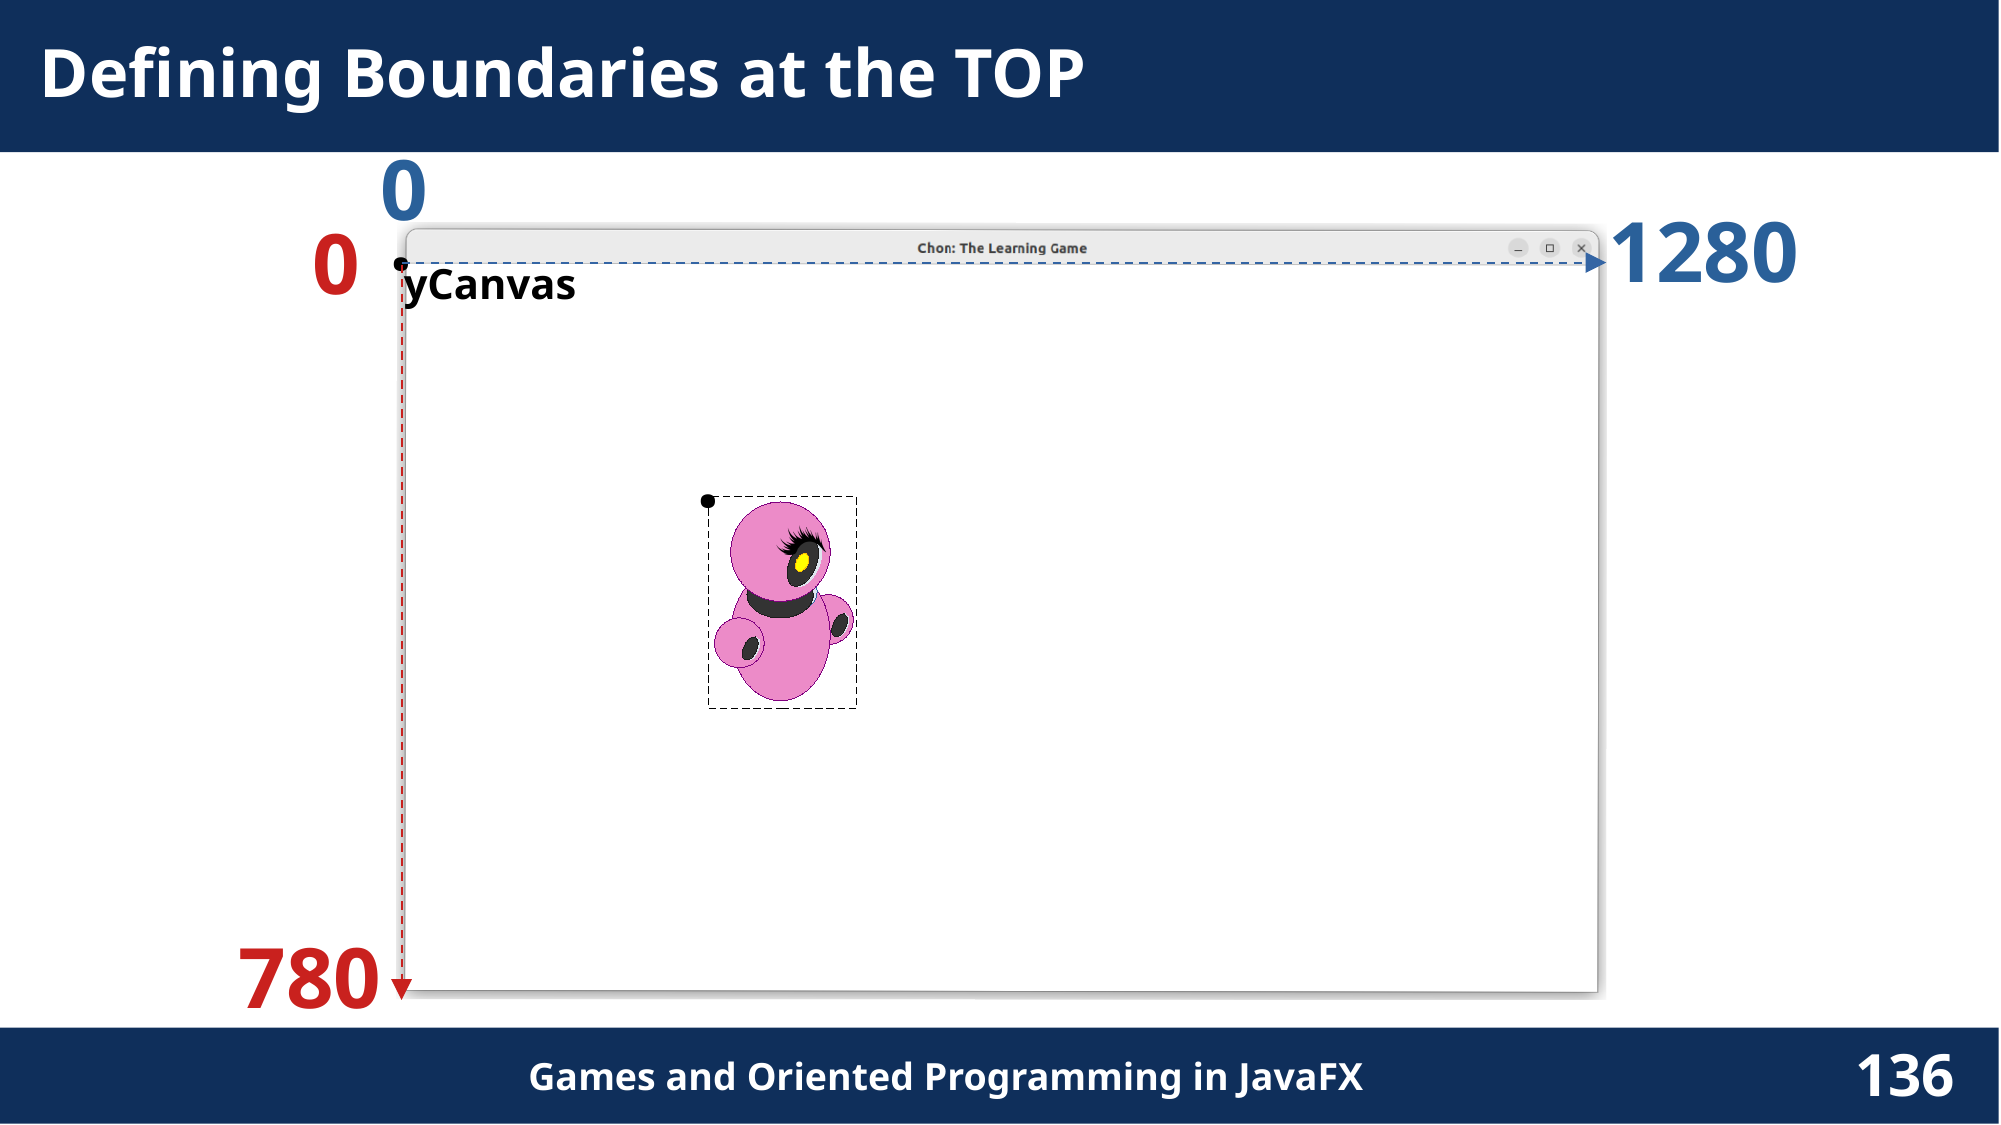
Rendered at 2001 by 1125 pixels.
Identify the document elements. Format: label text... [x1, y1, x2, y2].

text_box 1280 [1588, 191, 1819, 307]
text_box 0 [329, 244, 342, 250]
text_box . [360, 179, 443, 250]
picture [395, 221, 1607, 1000]
text_box 0 [295, 203, 378, 319]
text_box [708, 496, 857, 709]
text_box . [667, 416, 751, 532]
text_box 0 [366, 130, 438, 179]
text_box Defining Boundaries at the TOP [25, 23, 1999, 119]
text_box yCanvas [312, 250, 668, 316]
text_box 0 [396, 170, 411, 179]
text_box 780 [200, 918, 420, 1033]
